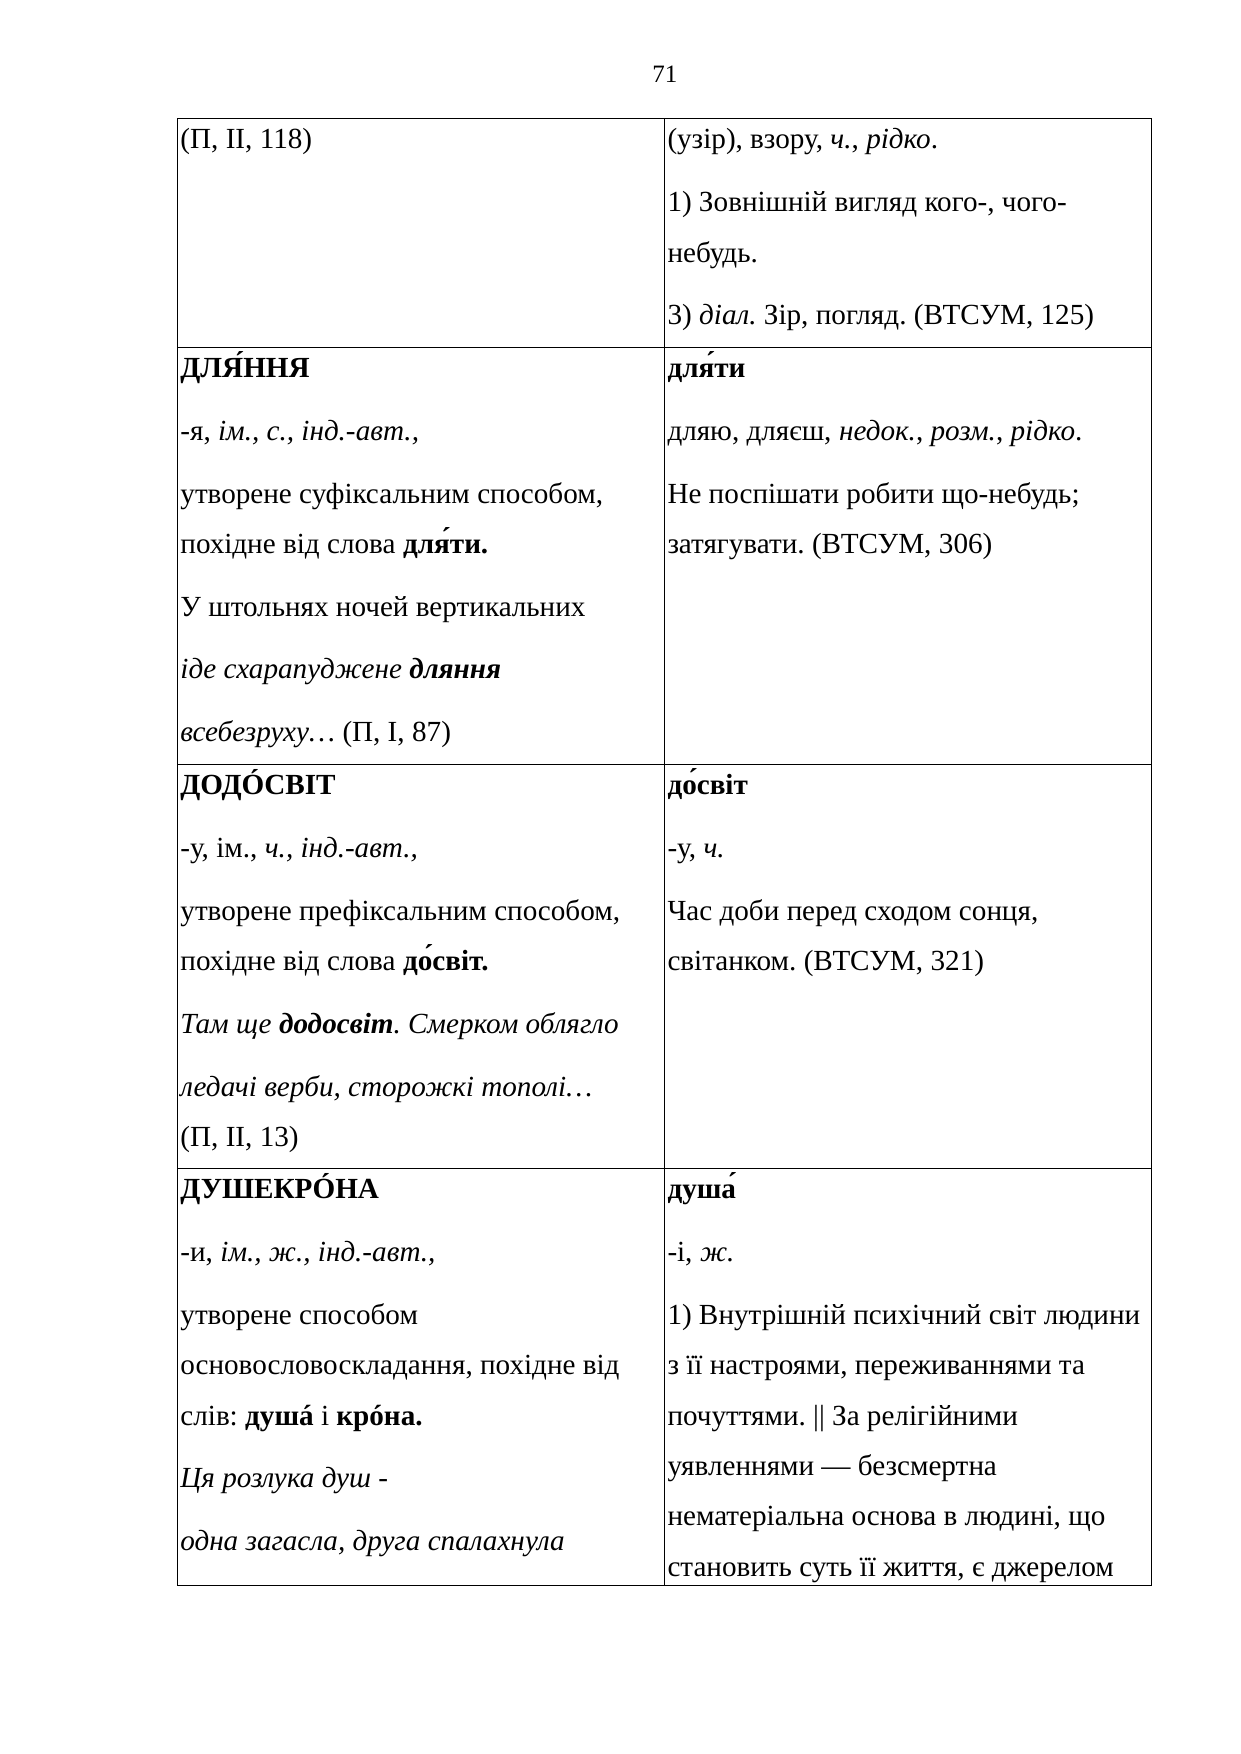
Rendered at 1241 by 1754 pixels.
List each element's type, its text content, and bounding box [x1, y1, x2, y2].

table_cell для́ти дляю, дляєш, недок., розм., рідко. Не поспішати робити що-небудь; затягувати. (ВТСУМ, 306) [665, 348, 1151, 763]
table_cell (П, ІІ, 118) [178, 119, 664, 347]
table_cell ДУШЕКРÓНА -и, ім., ж., інд.-авт., утворене способом основословоскладання, похідне від слів: душá і крóна. Ця розлука душ - одна загасла, друга спалахнула [178, 1169, 664, 1585]
table_cell ДОДÓСВІТ -у, ім., ч., інд.-авт., утворене префіксальним способом, похідне від слова до́світ. Там ще додосвіт. Смерком облягло ледачі верби, сторожкі тополі… (П, ІІ, 13) [178, 765, 664, 1168]
table_cell ДЛЯ́ННЯ -я, ім., с., інд.-авт., утворене суфіксальним способом, похідне від слова для́ти. У штольнях ночей вертикальних іде схарапуджене дляння всебезруху… (П, І, 87) [178, 348, 664, 763]
table_cell душа́ -і, ж. 1) Внутрішній психічний світ людини з її настроями, переживаннями та почуттями. || За релігійними уявленнями — безсмертна нематеріальна основа в людині, що становить суть її життя, є джерелом [665, 1169, 1151, 1585]
table_cell (узір), взору, ч., рідко. 1) Зовнішній вигляд кого-, чого-небудь. 3) діал. Зір, погляд. (ВТСУМ, 125) [665, 119, 1151, 347]
table_cell до́світ -у, ч. Час доби перед сходом сонця, світанком. (ВТСУМ, 321) [665, 765, 1151, 1168]
